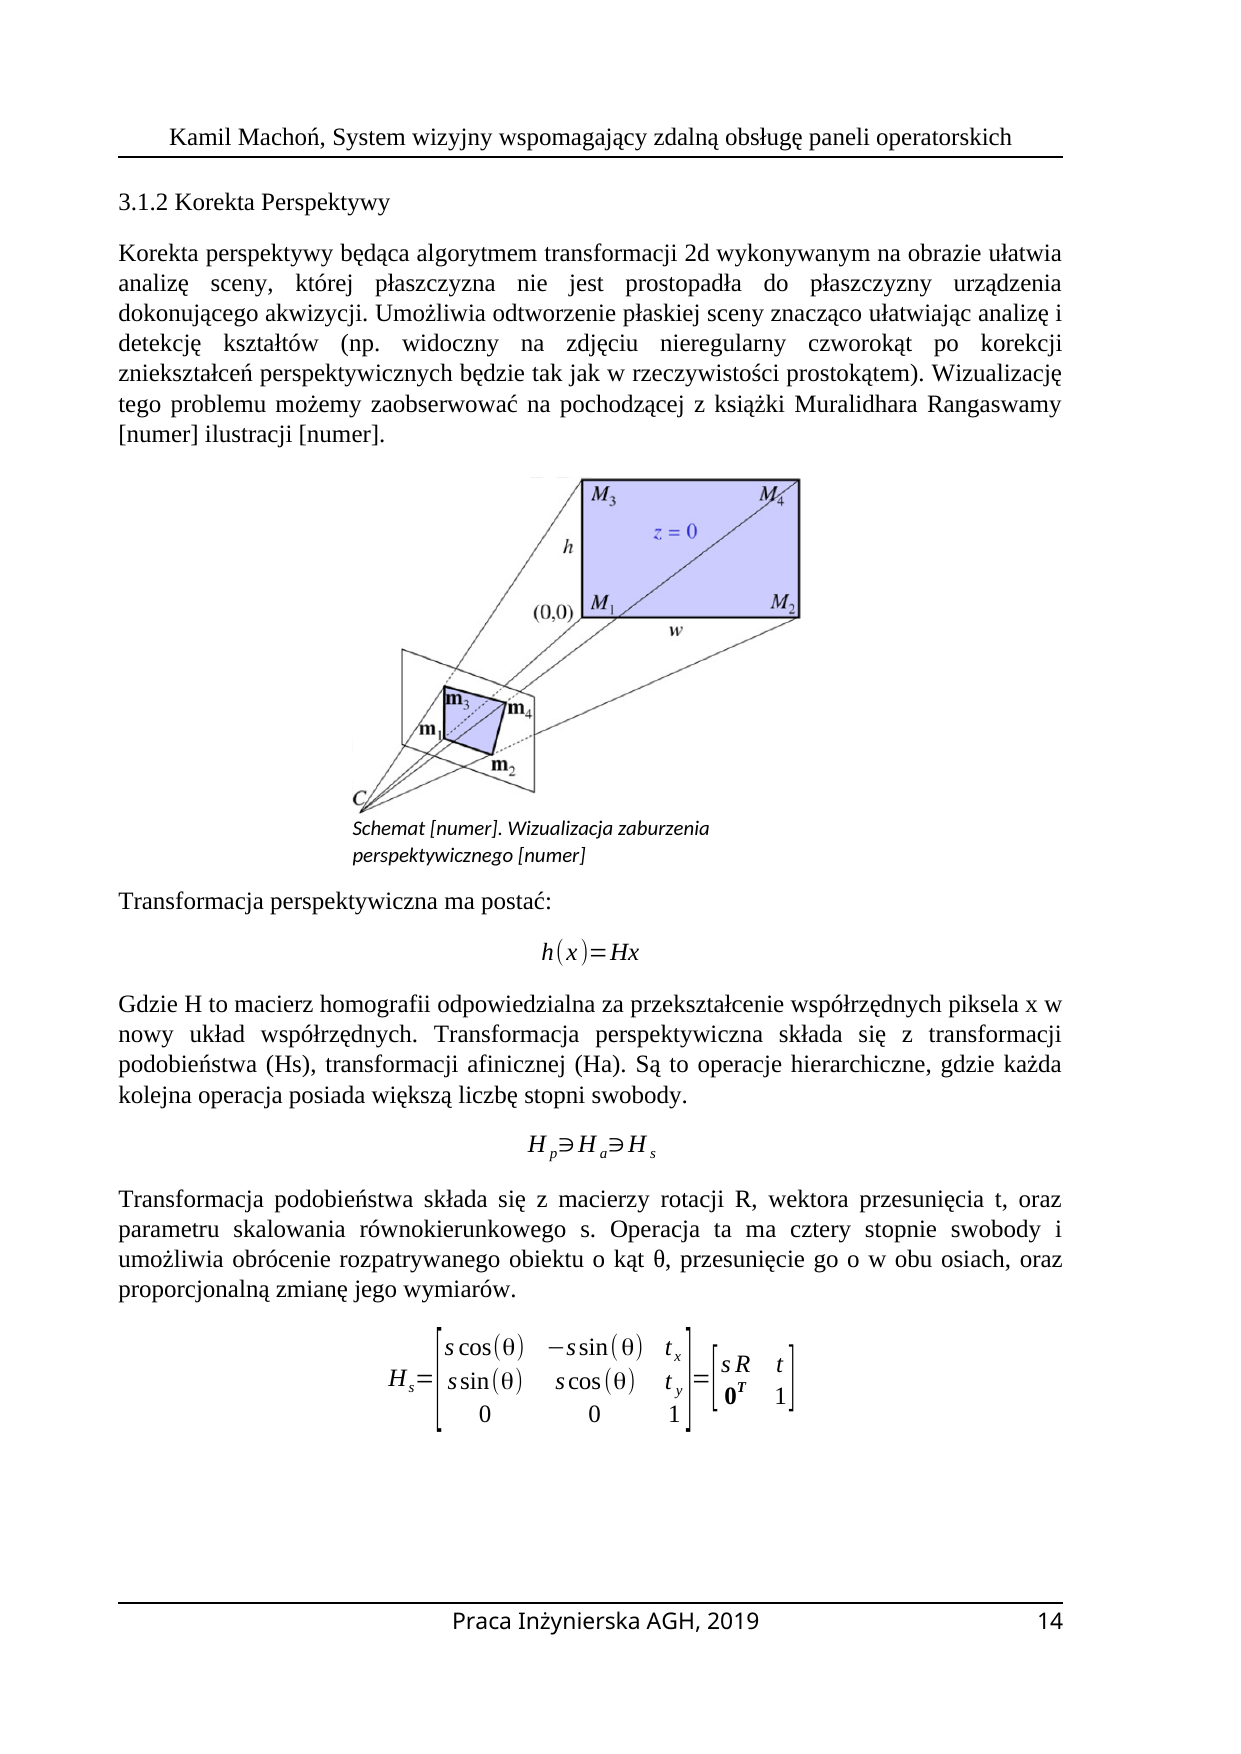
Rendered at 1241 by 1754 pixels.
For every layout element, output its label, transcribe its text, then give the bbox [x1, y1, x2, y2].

text Schemat [numer]. Wizualizacja zaburzenia perspektywicznego [numer] [352, 814, 801, 868]
text Transformacja perspektywiczna ma postać: [118, 465, 1063, 915]
text Gdzie H to macierz homografii odpowiedzialna za przekształcenie współrzędnych piksela x w nowy układ współrzędnych. Transformacja perspektywiczna składa się z transformacji podobieństwa (Hs), transformacji afinicznej (Ha). Są to operacje hierarchiczne, gdzie każda kolejna operacja posiada większą liczbę stopni swobody. [118, 989, 1063, 1108]
text Transformacja podobieństwa składa się z macierzy rotacji R, wektora przesunięcia t, oraz parametru skalowania równokierunkowego s. Operacja ta ma cztery stopnie swobody i umożliwia obrócenie rozpatrywanego obiektu o kąt θ, przesunięcie go o w obu osiach, oraz proporcjonalną zmianę jego wymiarów. [118, 1184, 1063, 1303]
text Korekta perspektywy będąca algorytmem transformacji 2d wykonywanym na obrazie ułatwia analizę sceny, której płaszczyzna nie jest prostopadła do płaszczyzny urządzenia dokonującego akwizycji. Umożliwia odtworzenie płaskiej sceny znacząco ułatwiając analizę i detekcję kształtów (np. widoczny na zdjęciu nieregularny czworokąt po korekcji zniekształceń perspektywicznych będzie tak jak w rzeczywistości prostokątem). Wizualizację tego problemu możemy zaobserwować na pochodzącej z książki Muralidhara Rangaswamy [numer] ilustracji [numer]. [118, 238, 1063, 447]
picture [352, 477, 802, 814]
text 3.1.2 Korekta Perspektywy [118, 187, 1063, 216]
